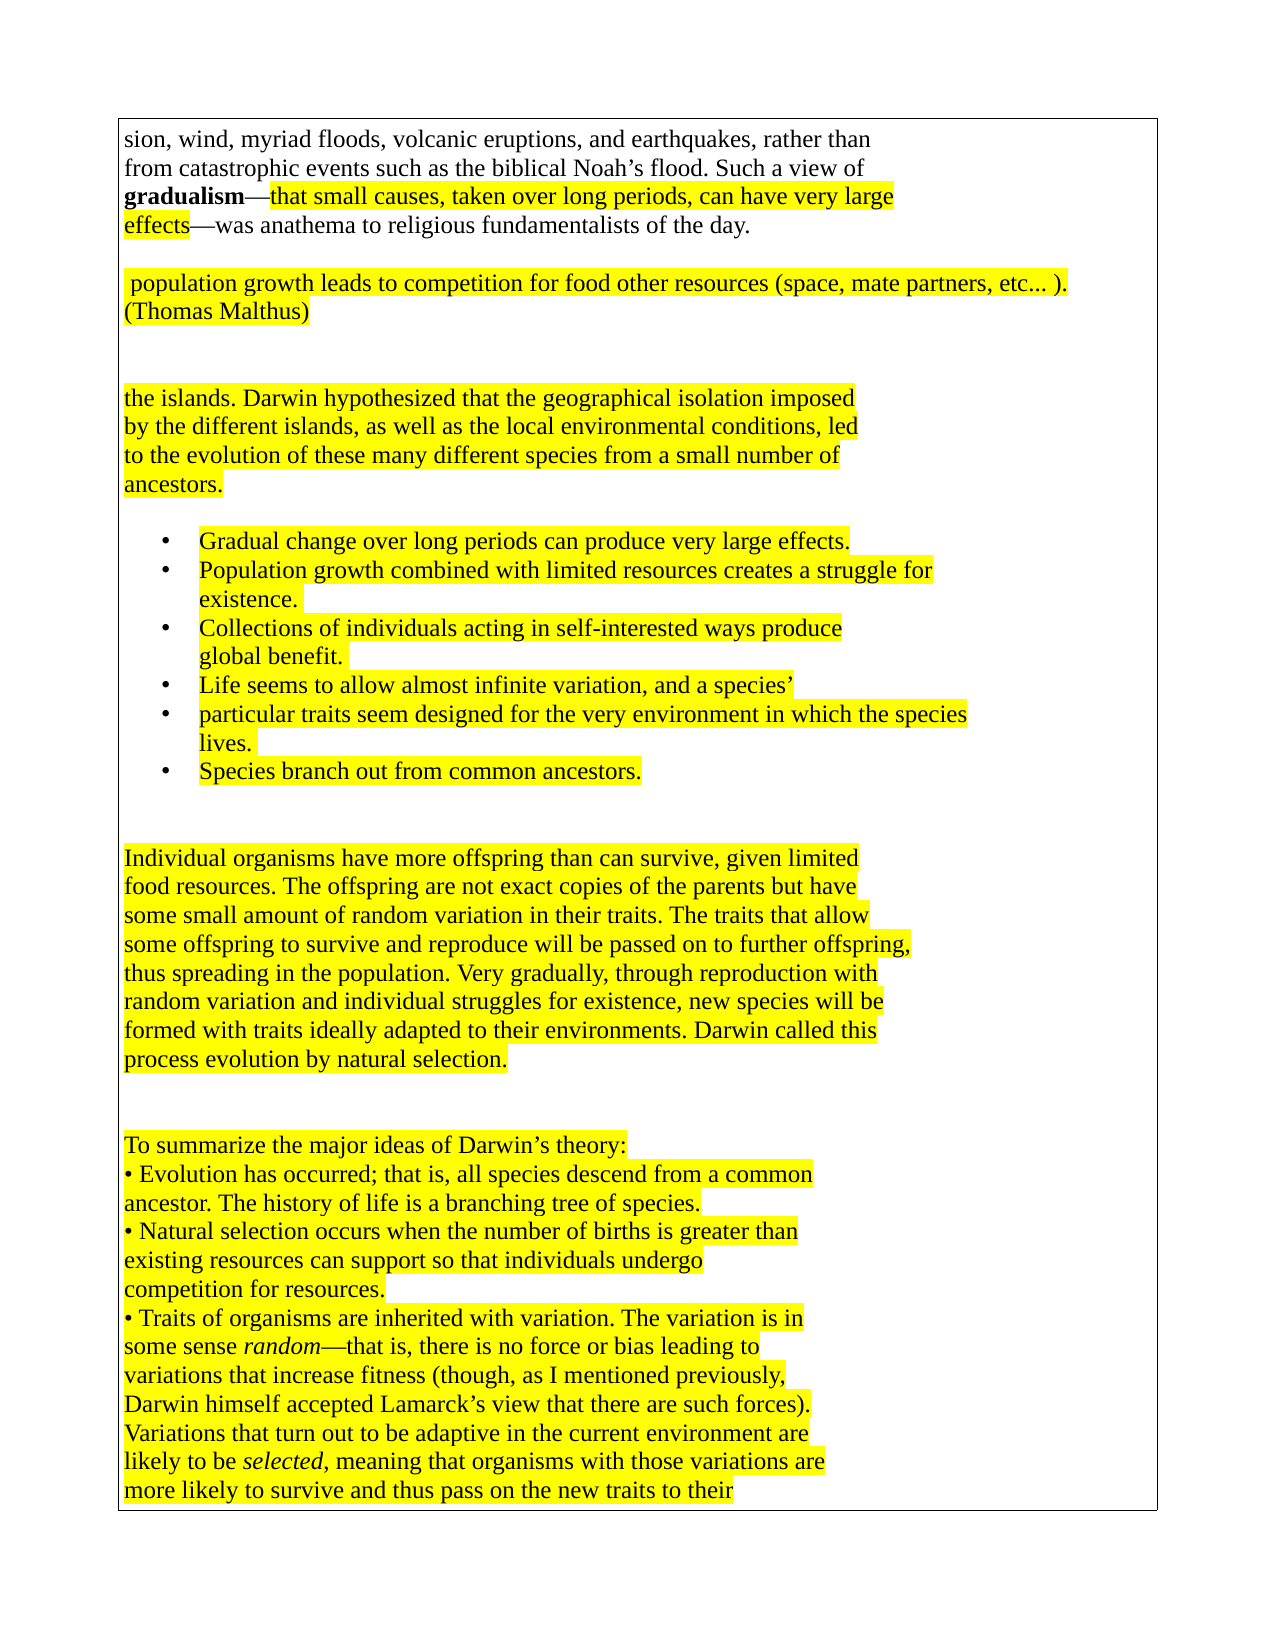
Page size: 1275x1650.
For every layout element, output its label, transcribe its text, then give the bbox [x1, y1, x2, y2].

table_cell sion, wind, myriad floods, volcanic eruptions, and earthquakes, rather than from catastrophic events such as the biblical Noah’s flood. Such a view of gradualism—that small causes, taken over long periods, can have very large effects—was anathema to religious fundamentalists of the day. population growth leads to competition for food other resources (space, mate partners, etc... ). (Thomas Malthus) the islands. Darwin hypothesized that the geographical isolation imposed by the different islands, as well as the local environmental conditions, led to the evolution of these many different species from a small number of ancestors. Gradual change over long periods can produce very large effects. Population growth combined with limited resources creates a struggle for existence. Collections of individuals acting in self-interested ways produce global benefit. Life seems to allow almost infinite variation, and a species’ particular traits seem designed for the very environment in which the species lives. Species branch out from common ancestors. Individual organisms have more offspring than can survive, given limited food resources. The offspring are not exact copies of the parents but have some small amount of random variation in their traits. The traits that allow some offspring to survive and reproduce will be passed on to further offspring, thus spreading in the population. Very gradually, through reproduction with random variation and individual struggles for existence, new species will be formed with traits ideally adapted to their environments. Darwin called this process evolution by natural selection. To summarize the major ideas of Darwin’s theory: • Evolution has occurred; that is, all species descend from a common ancestor. The history of life is a branching tree of species. • Natural selection occurs when the number of births is greater than existing resources can support so that individuals undergo competition for resources. • Traits of organisms are inherited with variation. The variation is in some sense random—that is, there is no force or bias leading to variations that increase fitness (though, as I mentioned previously, Darwin himself accepted Lamarck’s view that there are such forces). Variations that turn out to be adaptive in the current environment are likely to be selected, meaning that organisms with those variations are more likely to survive and thus pass on the new traits to their [119, 119, 1157, 1510]
